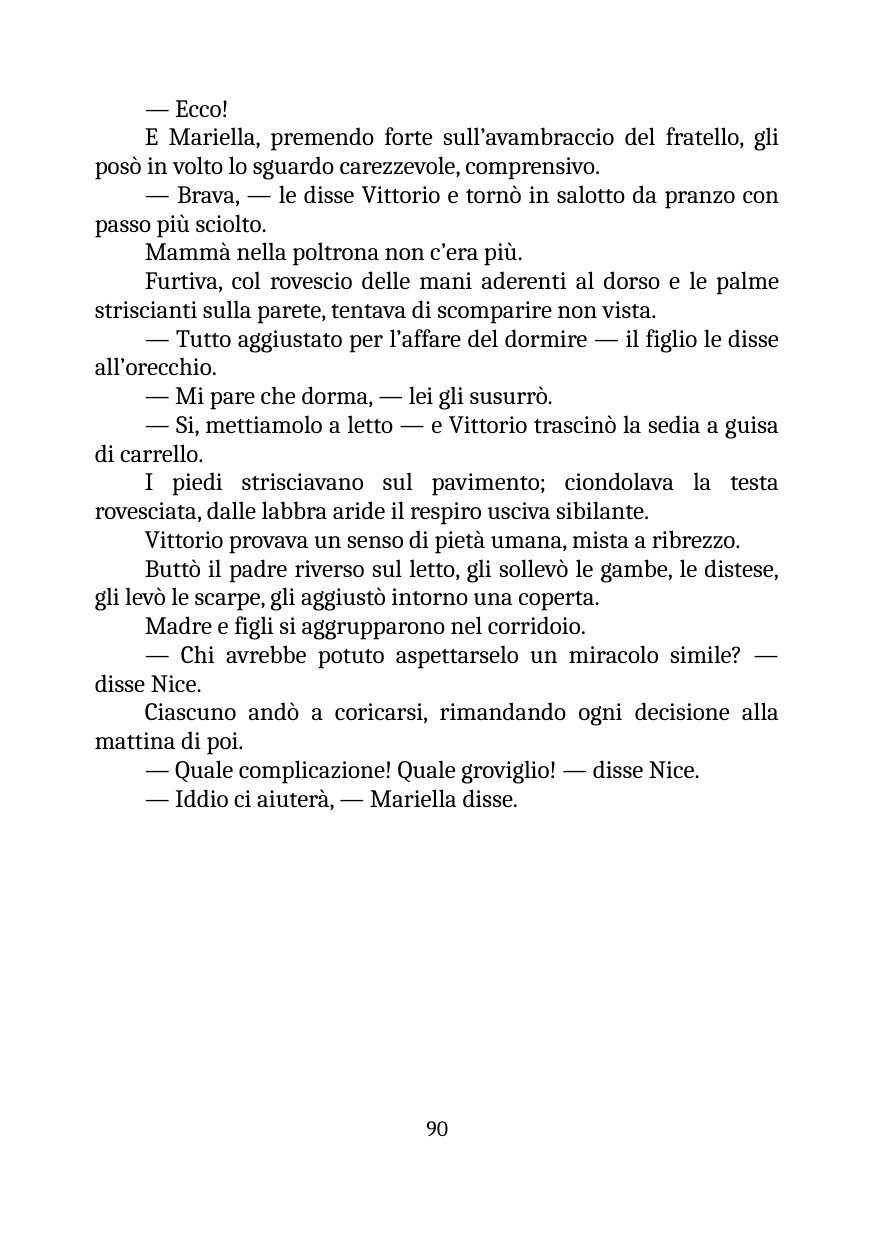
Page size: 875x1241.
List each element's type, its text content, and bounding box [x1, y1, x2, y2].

text — Mi pare che dorma, — lei gli susurrò. [94, 382, 779, 411]
text — Si, mettiamolo a letto — e Vittorio trascinò la sedia a guisa di carrello. [94, 411, 779, 468]
text Furtiva, col rovescio delle mani aderenti al dorso e le palme striscianti sulla parete, tentava di scomparire non vista. [94, 267, 779, 324]
text Ciascuno andò a coricarsi, rimandando ogni decisione alla mattina di poi. [94, 698, 779, 756]
text — Tutto aggiustato per l’affare del dormire — il figlio le disse all’orecchio. [94, 324, 779, 382]
text — Brava, — le disse Vittorio e tornò in salotto da pranzo con passo più sciolto. [94, 181, 779, 238]
text I piedi strisciavano sul pavimento; ciondolava la testa rovesciata, dalle labbra aride il respiro usciva sibilante. [94, 468, 779, 526]
text Mammà nella poltrona non c’era più. [94, 238, 779, 267]
text — Ecco! [94, 94, 779, 123]
text — Chi avrebbe potuto aspettarselo un miracolo simile? — disse Nice. [94, 641, 779, 698]
text — Quale complicazione! Quale groviglio! — disse Nice. [94, 756, 779, 784]
text Vittorio provava un senso di pietà umana, mista a ribrezzo. [94, 526, 779, 554]
text Buttò il padre riverso sul letto, gli sollevò le gambe, le distese, gli levò le scarpe, gli aggiustò intorno una coperta. [94, 554, 779, 612]
text — Iddio ci aiuterà, — Mariella disse. [94, 784, 779, 813]
text E Mariella, premendo forte sull’avambraccio del fratello, gli posò in volto lo sguardo carezzevole, comprensivo. [94, 123, 779, 181]
text Madre e figli si aggrupparono nel corridoio. [94, 612, 779, 641]
